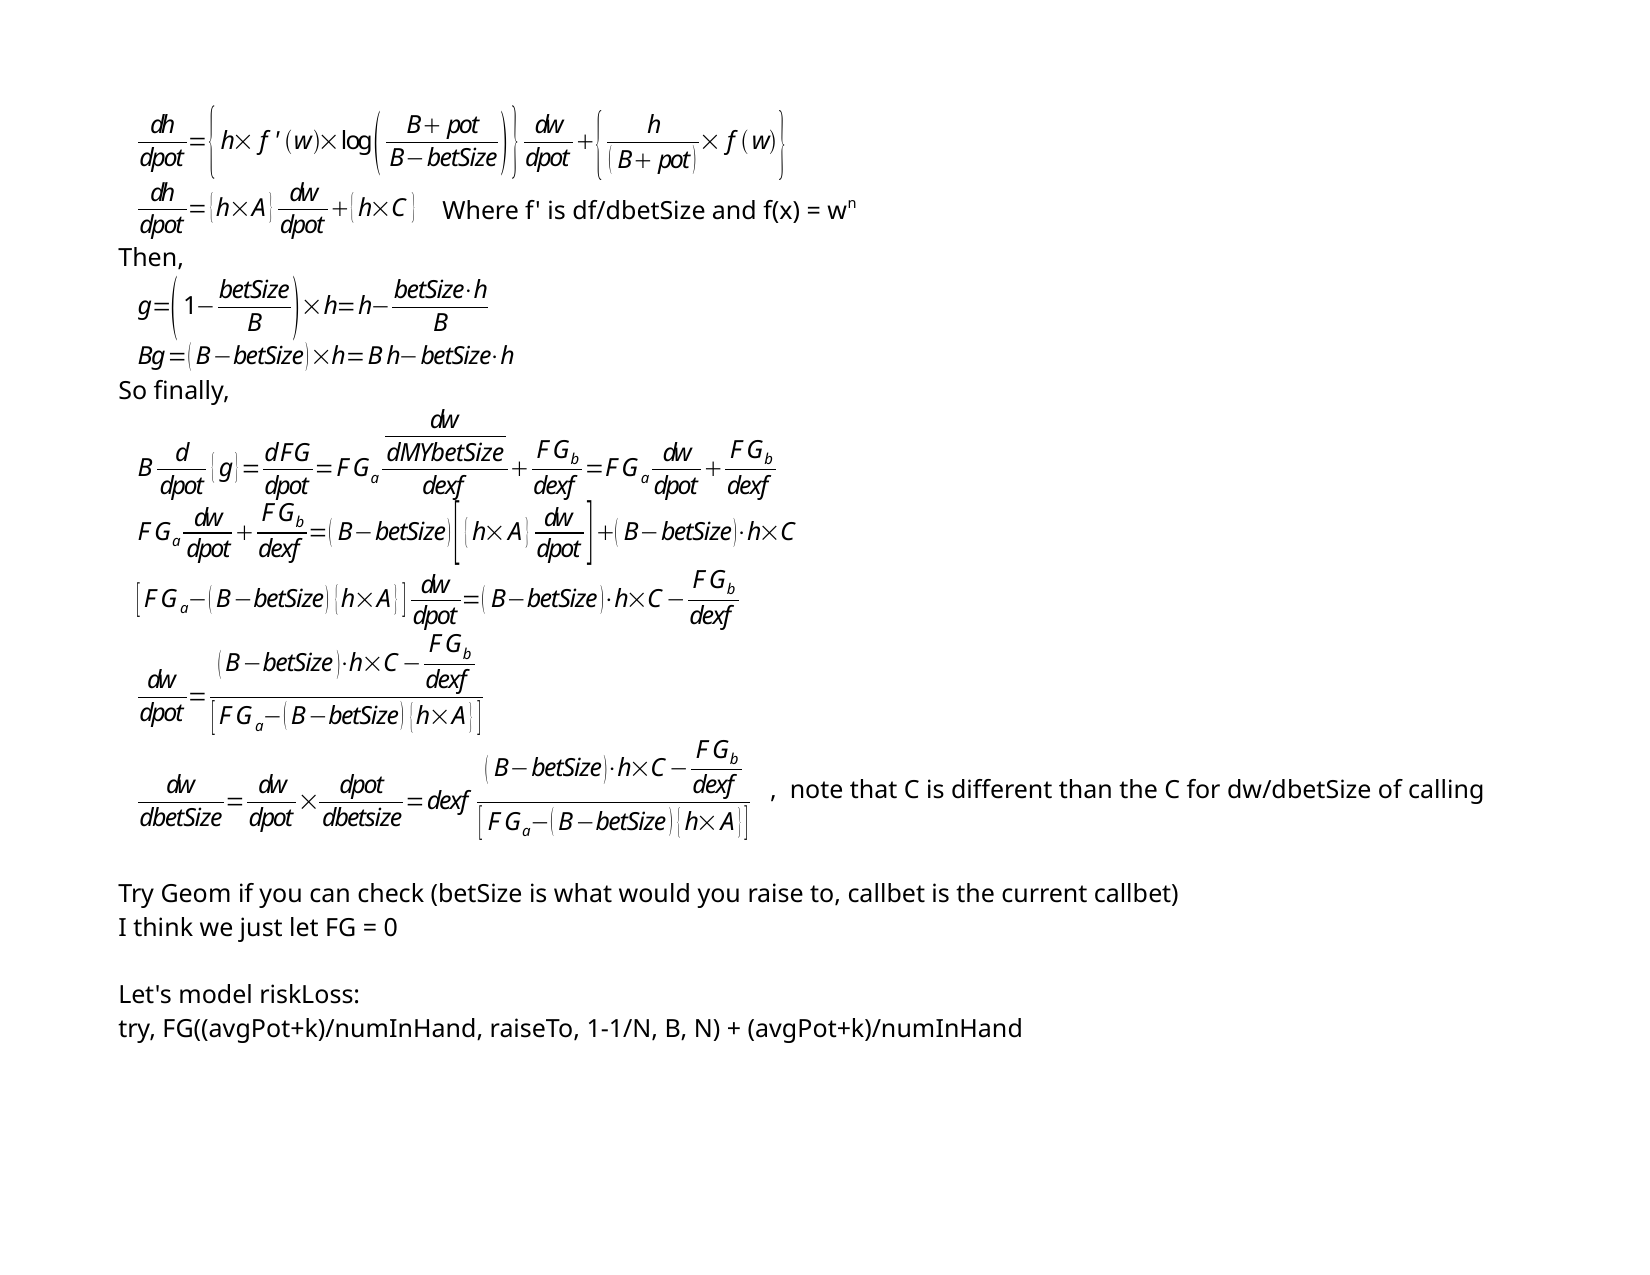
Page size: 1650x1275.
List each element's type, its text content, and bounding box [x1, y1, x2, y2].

text Then, [118, 240, 1532, 274]
text I think we just let FG = 0 [118, 909, 1532, 943]
text Try Geom if you can check (betSize is what would you raise to, callbet is the current callbet) [118, 875, 1532, 909]
text try, FG((avgPot+k)/numInHand, raiseTo, 1-1/N, B, N) + (avgPot+k)/numInHand [118, 1011, 1532, 1045]
text , note that C is different than the C for dw/dbetSize of calling [118, 736, 1532, 841]
text Where f' is df/dbetSize and f(x) = wn [118, 179, 1532, 240]
text So finally, [118, 372, 1532, 406]
text Let's model riskLoss: [118, 977, 1532, 1011]
